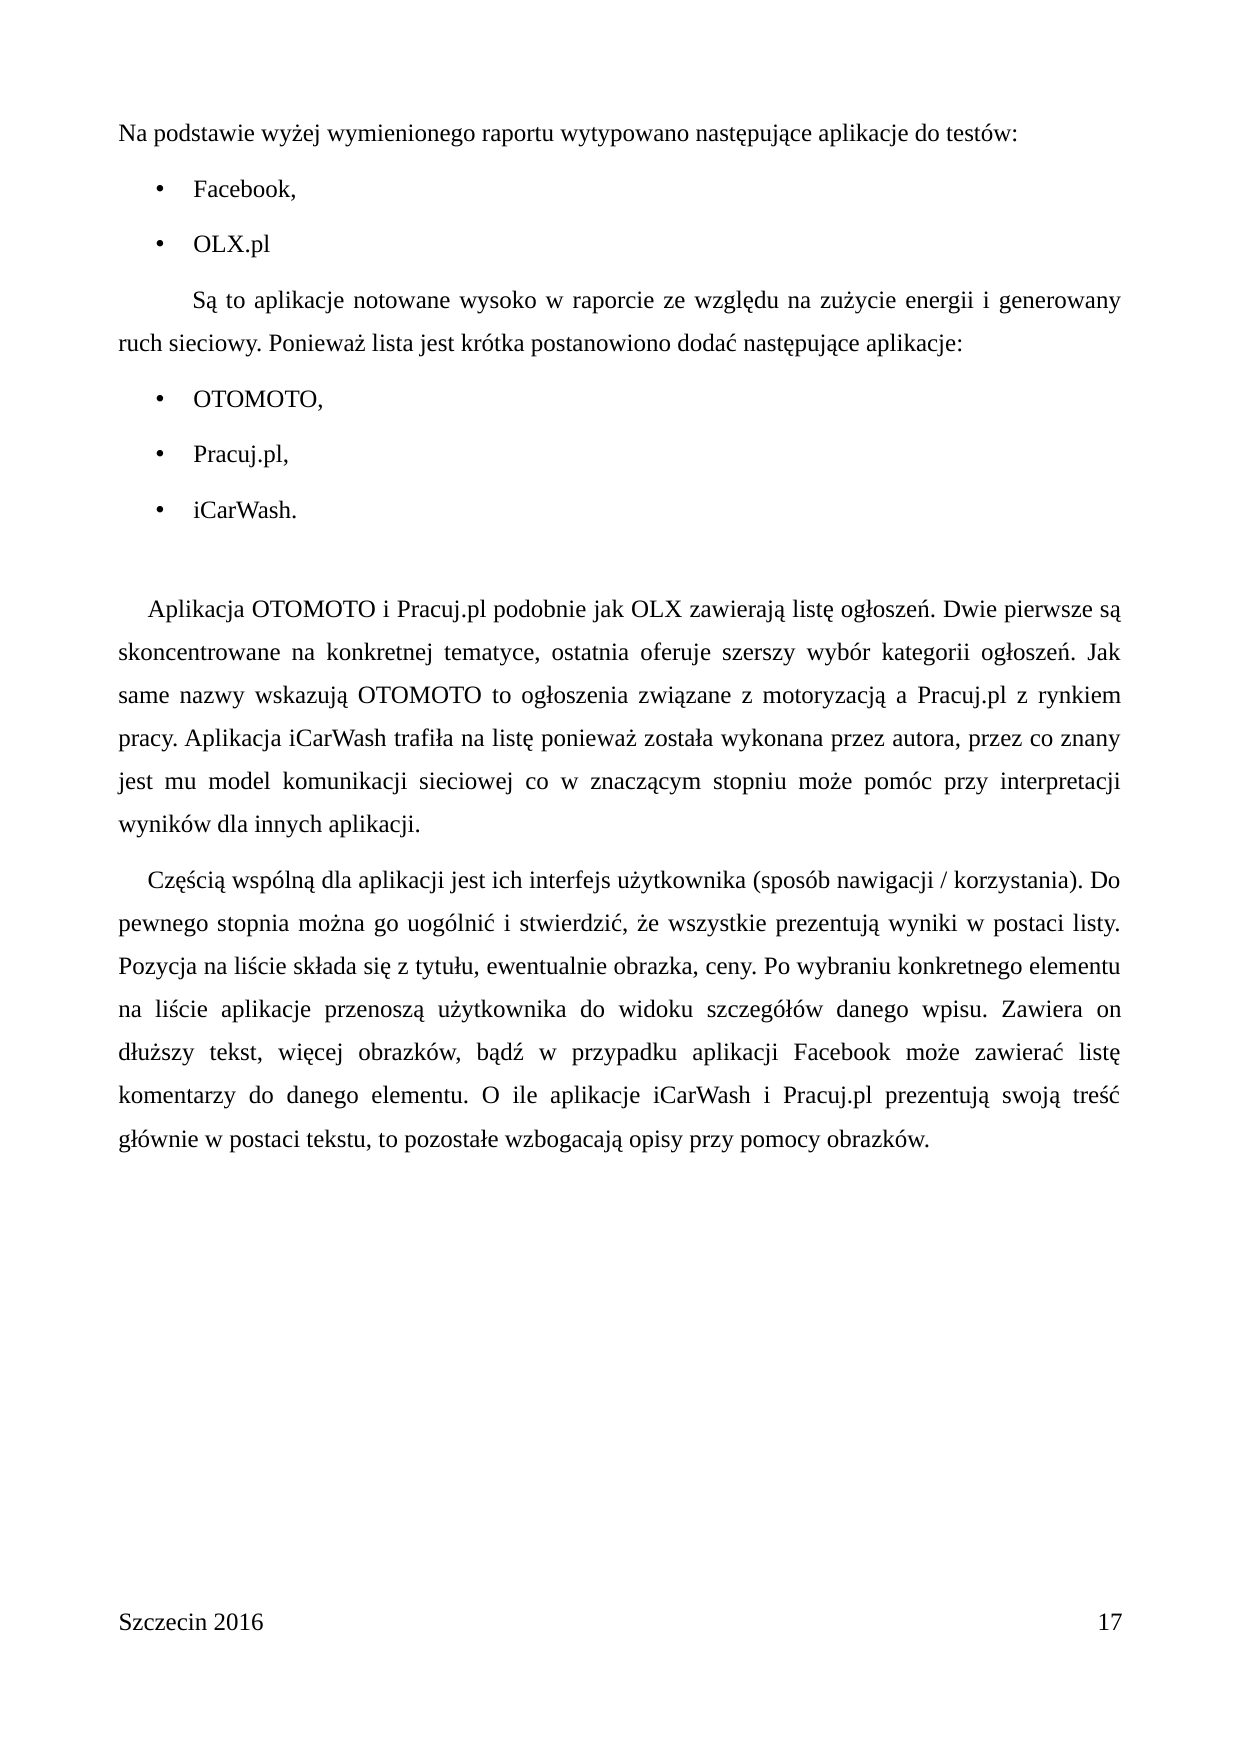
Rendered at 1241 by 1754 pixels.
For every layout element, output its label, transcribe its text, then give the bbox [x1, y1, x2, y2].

list Pracuj.pl, [156, 439, 1122, 468]
list Facebook, [156, 174, 1122, 202]
text Są to aplikacje notowane wysoko w raporcie ze względu na zużycie energii i generowany ruch sieciowy. Ponieważ lista jest krótka postanowiono dodać następujące aplikacje: [118, 285, 1122, 357]
text Częścią wspólną dla aplikacji jest ich interfejs użytkownika (sposób nawigacji / korzystania). Do pewnego stopnia można go uogólnić i stwierdzić, że wszystkie prezentują wyniki w postaci listy. Pozycja na liście składa się z tytułu, ewentualnie obrazka, ceny. Po wybraniu konkretnego elementu na liście aplikacje przenoszą użytkownika do widoku szczegółów danego wpisu. Zawiera on dłuższy tekst, więcej obrazków, bądź w przypadku aplikacji Facebook może zawierać listę komentarzy do danego elementu. O ile aplikacje iCarWash i Pracuj.pl prezentują swoją treść głównie w postaci tekstu, to pozostałe wzbogacają opisy przy pomocy obrazków. [118, 865, 1122, 1152]
list OTOMOTO, [156, 384, 1122, 412]
text Na podstawie wyżej wymienionego raportu wytypowano następujące aplikacje do testów: [118, 118, 1122, 147]
list OLX.pl [156, 229, 1122, 258]
text Aplikacja OTOMOTO i Pracuj.pl podobnie jak OLX zawierają listę ogłoszeń. Dwie pierwsze są skoncentrowane na konkretnej tematyce, ostatnia oferuje szerszy wybór kategorii ogłoszeń. Jak same nazwy wskazują OTOMOTO to ogłoszenia związane z motoryzacją a Pracuj.pl z rynkiem pracy. Aplikacja iCarWash trafiła na listę ponieważ została wykonana przez autora, przez co znany jest mu model komunikacji sieciowej co w znaczącym stopniu może pomóc przy interpretacji wyników dla innych aplikacji. [118, 594, 1122, 838]
list iCarWash. [156, 495, 1122, 567]
